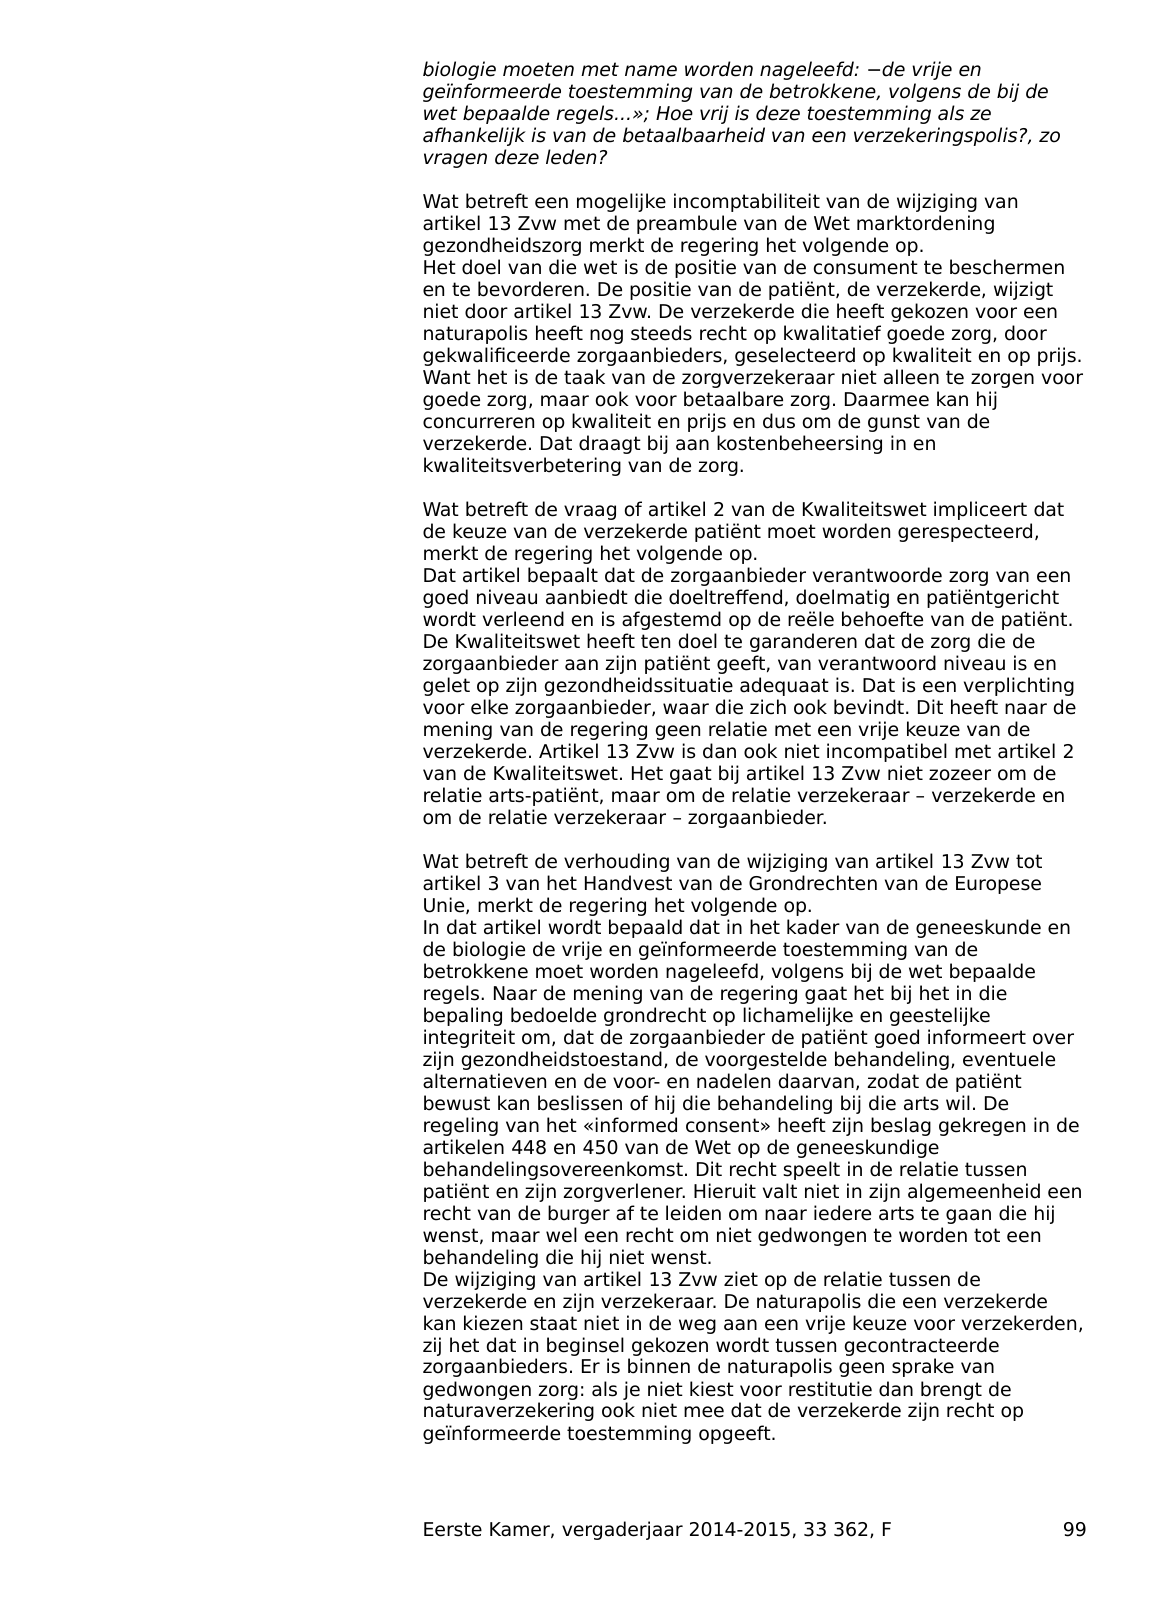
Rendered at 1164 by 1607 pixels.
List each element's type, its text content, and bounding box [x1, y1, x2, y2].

text Dat artikel bepaalt dat de zorgaanbieder verantwoorde zorg van een goed niveau aanbiedt die doeltreffend, doelmatig en patiëntgericht wordt verleend en is afgestemd op de reële behoefte van de patiënt. De Kwaliteitswet heeft ten doel te garanderen dat de zorg die de zorgaanbieder aan zijn patiënt geeft, van verantwoord niveau is en gelet op zijn gezondheidssituatie adequaat is. Dat is een verplichting voor elke zorgaanbieder, waar die zich ook bevindt. Dit heeft naar de mening van de regering geen relatie met een vrije keuze van de verzekerde. Artikel 13 Zvw is dan ook niet incompatibel met artikel 2 van de Kwaliteitswet. Het gaat bij artikel 13 Zvw niet zozeer om de relatie arts-patiënt, maar om de relatie verzekeraar – verzekerde en om de relatie verzekeraar – zorgaanbieder. [422, 565, 1087, 829]
text Wat betreft de verhouding van de wijziging van artikel 13 Zvw tot artikel 3 van het Handvest van de Grondrechten van de Europese Unie, merkt de regering het volgende op. [422, 851, 1087, 917]
text Wat betreft een mogelijke incomptabiliteit van de wijziging van artikel 13 Zvw met de preambule van de Wet marktordening gezondheidszorg merkt de regering het volgende op. [422, 191, 1087, 257]
text Het doel van die wet is de positie van de consument te beschermen en te bevorderen. De positie van de patiënt, de verzekerde, wijzigt niet door artikel 13 Zvw. De verzekerde die heeft gekozen voor een naturapolis heeft nog steeds recht op kwalitatief goede zorg, door gekwalificeerde zorgaanbieders, geselecteerd op kwaliteit en op prijs. Want het is de taak van de zorgverzekeraar niet alleen te zorgen voor goede zorg, maar ook voor betaalbare zorg. Daarmee kan hij concurreren op kwaliteit en prijs en dus om de gunst van de verzekerde. Dat draagt bij aan kostenbeheersing in en kwaliteitsverbetering van de zorg. [422, 257, 1087, 477]
text In dat artikel wordt bepaald dat in het kader van de geneeskunde en de biologie de vrije en geïnformeerde toestemming van de betrokkene moet worden nageleefd, volgens bij de wet bepaalde regels. Naar de mening van de regering gaat het bij het in die bepaling bedoelde grondrecht op lichamelijke en geestelijke integriteit om, dat de zorgaanbieder de patiënt goed informeert over zijn gezondheidstoestand, de voorgestelde behandeling, eventuele alternatieven en de voor- en nadelen daarvan, zodat de patiënt bewust kan beslissen of hij die behandeling bij die arts wil. De regeling van het «informed consent» heeft zijn beslag gekregen in de artikelen 448 en 450 van de Wet op de geneeskundige behandelingsovereenkomst. Dit recht speelt in de relatie tussen patiënt en zijn zorgverlener. Hieruit valt niet in zijn algemeenheid een recht van de burger af te leiden om naar iedere arts te gaan die hij wenst, maar wel een recht om niet gedwongen te worden tot een behandeling die hij niet wenst. [422, 917, 1087, 1268]
text De wijziging van artikel 13 Zvw ziet op de relatie tussen de verzekerde en zijn verzekeraar. De naturapolis die een verzekerde kan kiezen staat niet in de weg aan een vrije keuze voor verzekerden, zij het dat in beginsel gekozen wordt tussen gecontracteerde zorgaanbieders. Er is binnen de naturapolis geen sprake van gedwongen zorg: als je niet kiest voor restitutie dan brengt de naturaverzekering ook niet mee dat de verzekerde zijn recht op geïnformeerde toestemming opgeeft. [422, 1268, 1087, 1444]
text biologie moeten met name worden nageleefd: −de vrije en geïnformeerde toestemming van de betrokkene, volgens de bij de wet bepaalde regels...»; Hoe vrij is deze toestemming als ze afhankelijk is van de betaalbaarheid van een verzekeringspolis?, zo vragen deze leden? [422, 59, 1087, 169]
text Wat betreft de vraag of artikel 2 van de Kwaliteitswet impliceert dat de keuze van de verzekerde patiënt moet worden gerespecteerd, merkt de regering het volgende op. [422, 499, 1087, 565]
